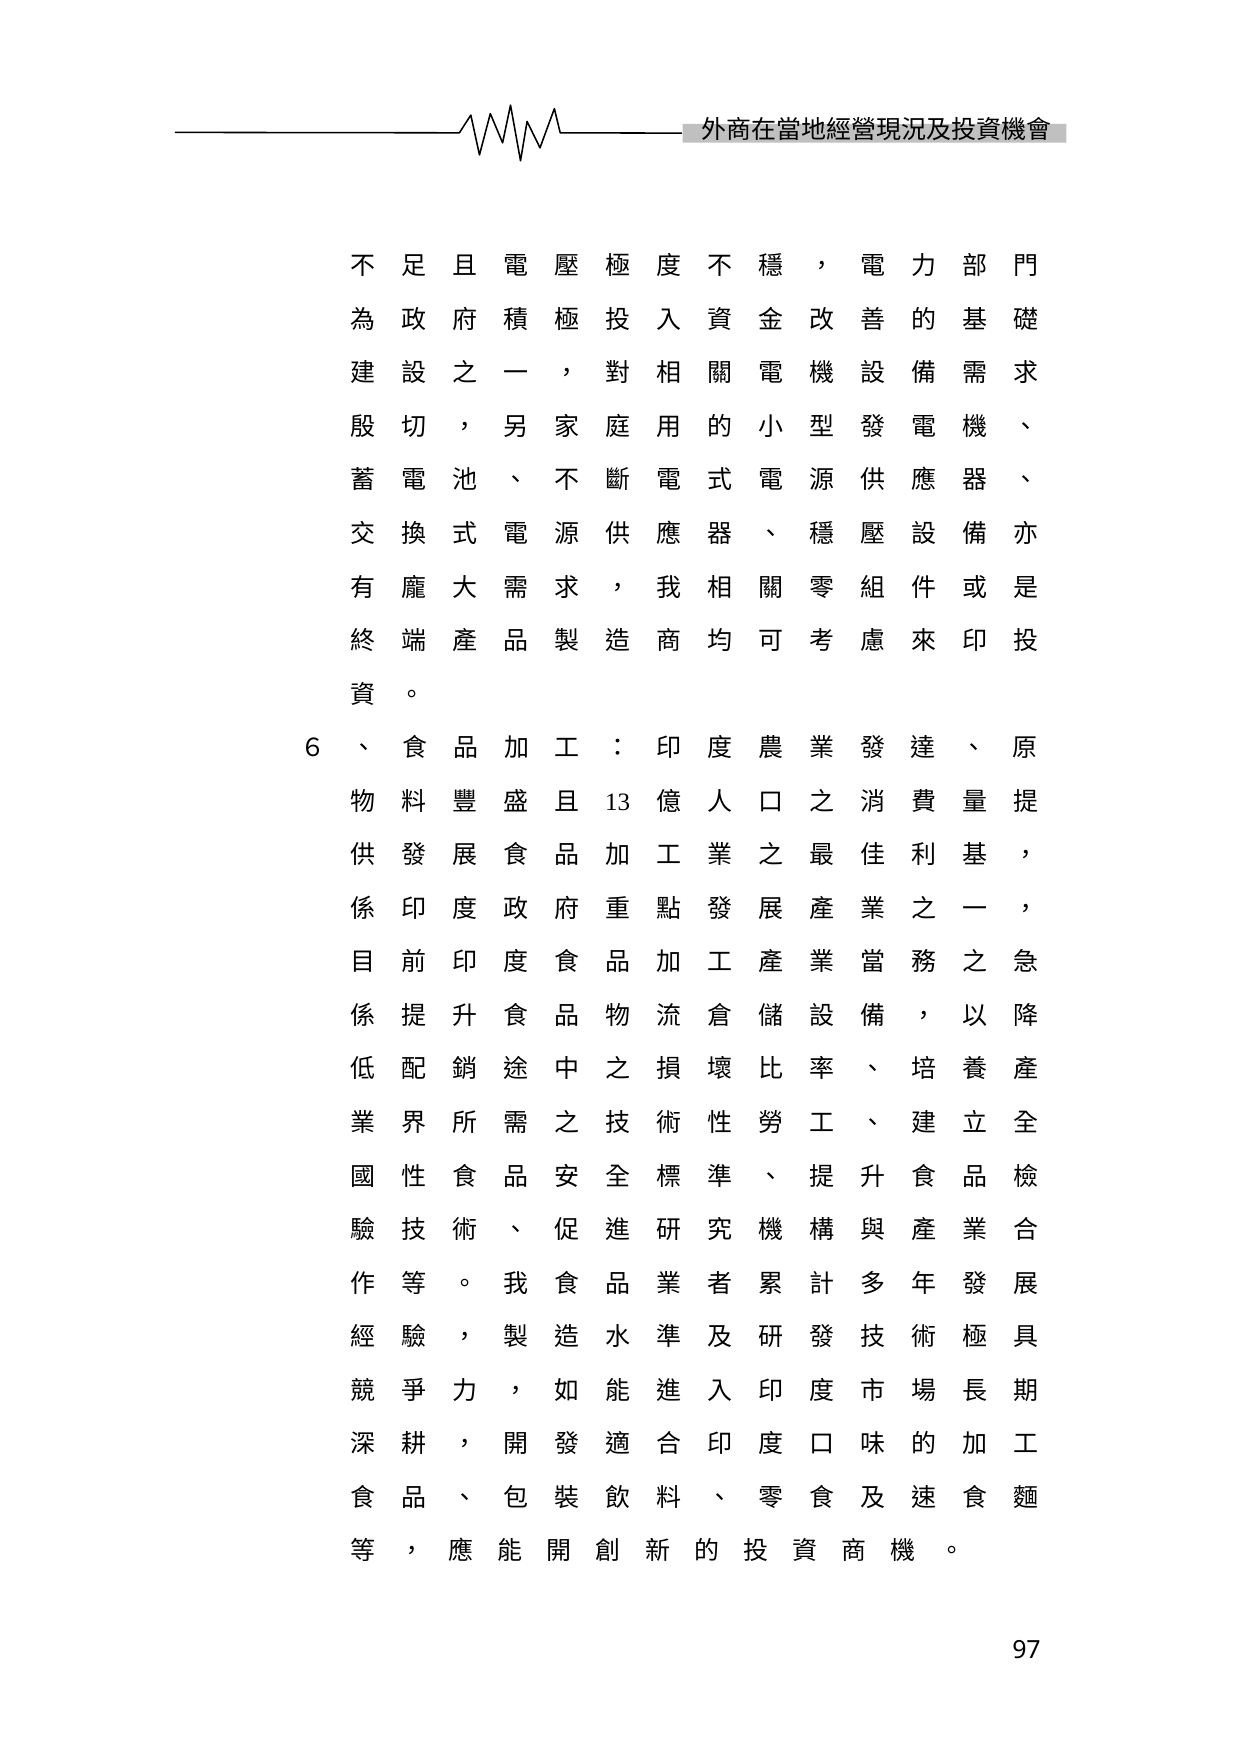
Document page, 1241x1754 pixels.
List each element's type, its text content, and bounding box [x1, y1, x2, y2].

text ６、食品加工：印度農業發達、原物料豐盛且13億人口之消費量提供發展食品加工業之最佳利基，係印度政府重點發展產業之一，目前印度食品加工產業當務之急係提升食品物流倉儲設備，以降低配銷途中之損壞比率、培養產業界所需之技術性勞工、建立全國性食品安全標準、提升食品檢驗技術、促進研究機構與產業合作等。我食品業者累計多年發展經驗，製造水準及研發技術極具競爭力，如能進入印度市場長期深耕，開發適合印度口味的加工食品、包裝飲料、零食及速食麵等，應能開創新的投資商機。 [276, 719, 1063, 1576]
text 不足且電壓極度不穩，電力部門為政府積極投入資金改善的基礎建設之一，對相關電機設備需求殷切，另家庭用的小型發電機、蓄電池、不斷電式電源供應器、交換式電源供應器、穩壓設備亦有龐大需求，我相關零組件或是終端產品製造商均可考慮來印投資。 [276, 237, 1063, 719]
